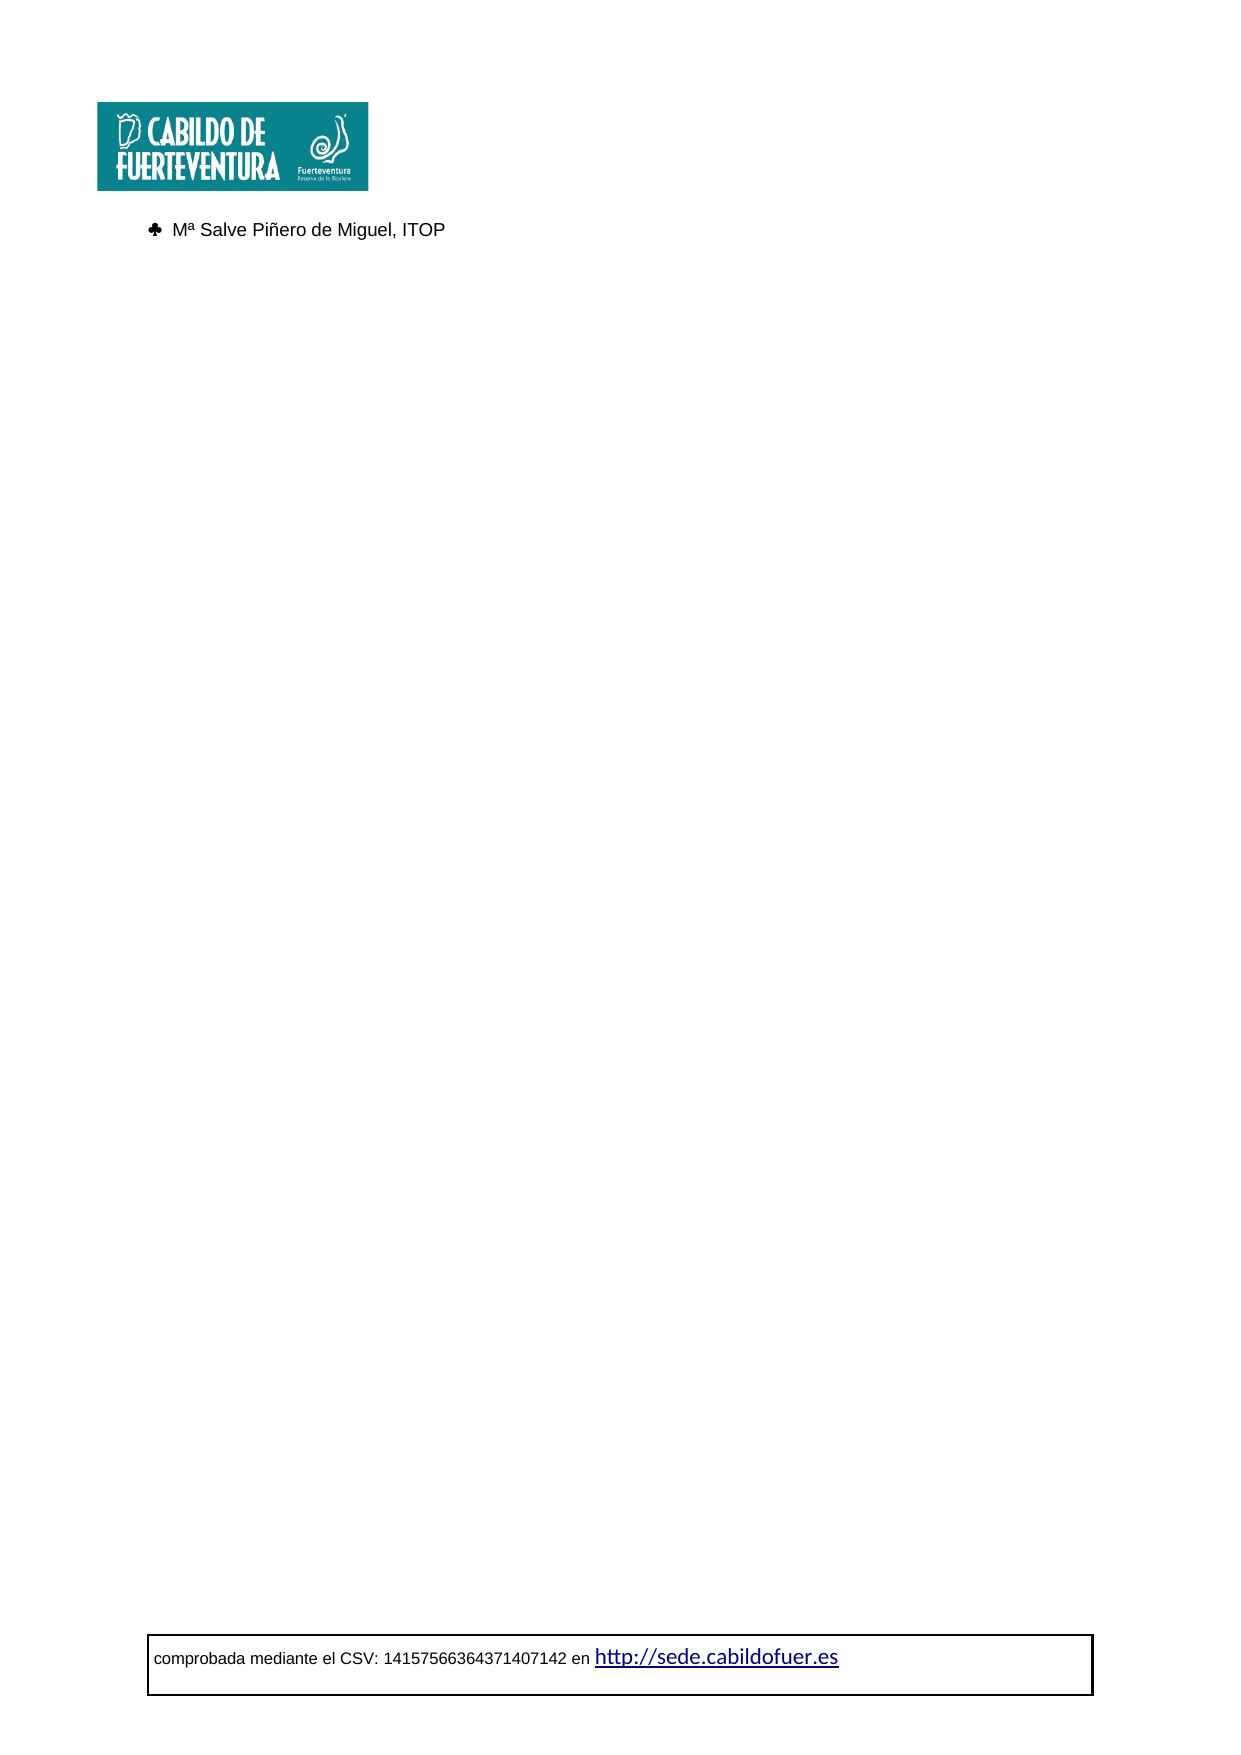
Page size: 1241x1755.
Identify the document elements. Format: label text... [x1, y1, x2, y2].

text Mª Salve Piñero de Miguel, ITOP [148, 219, 1107, 241]
